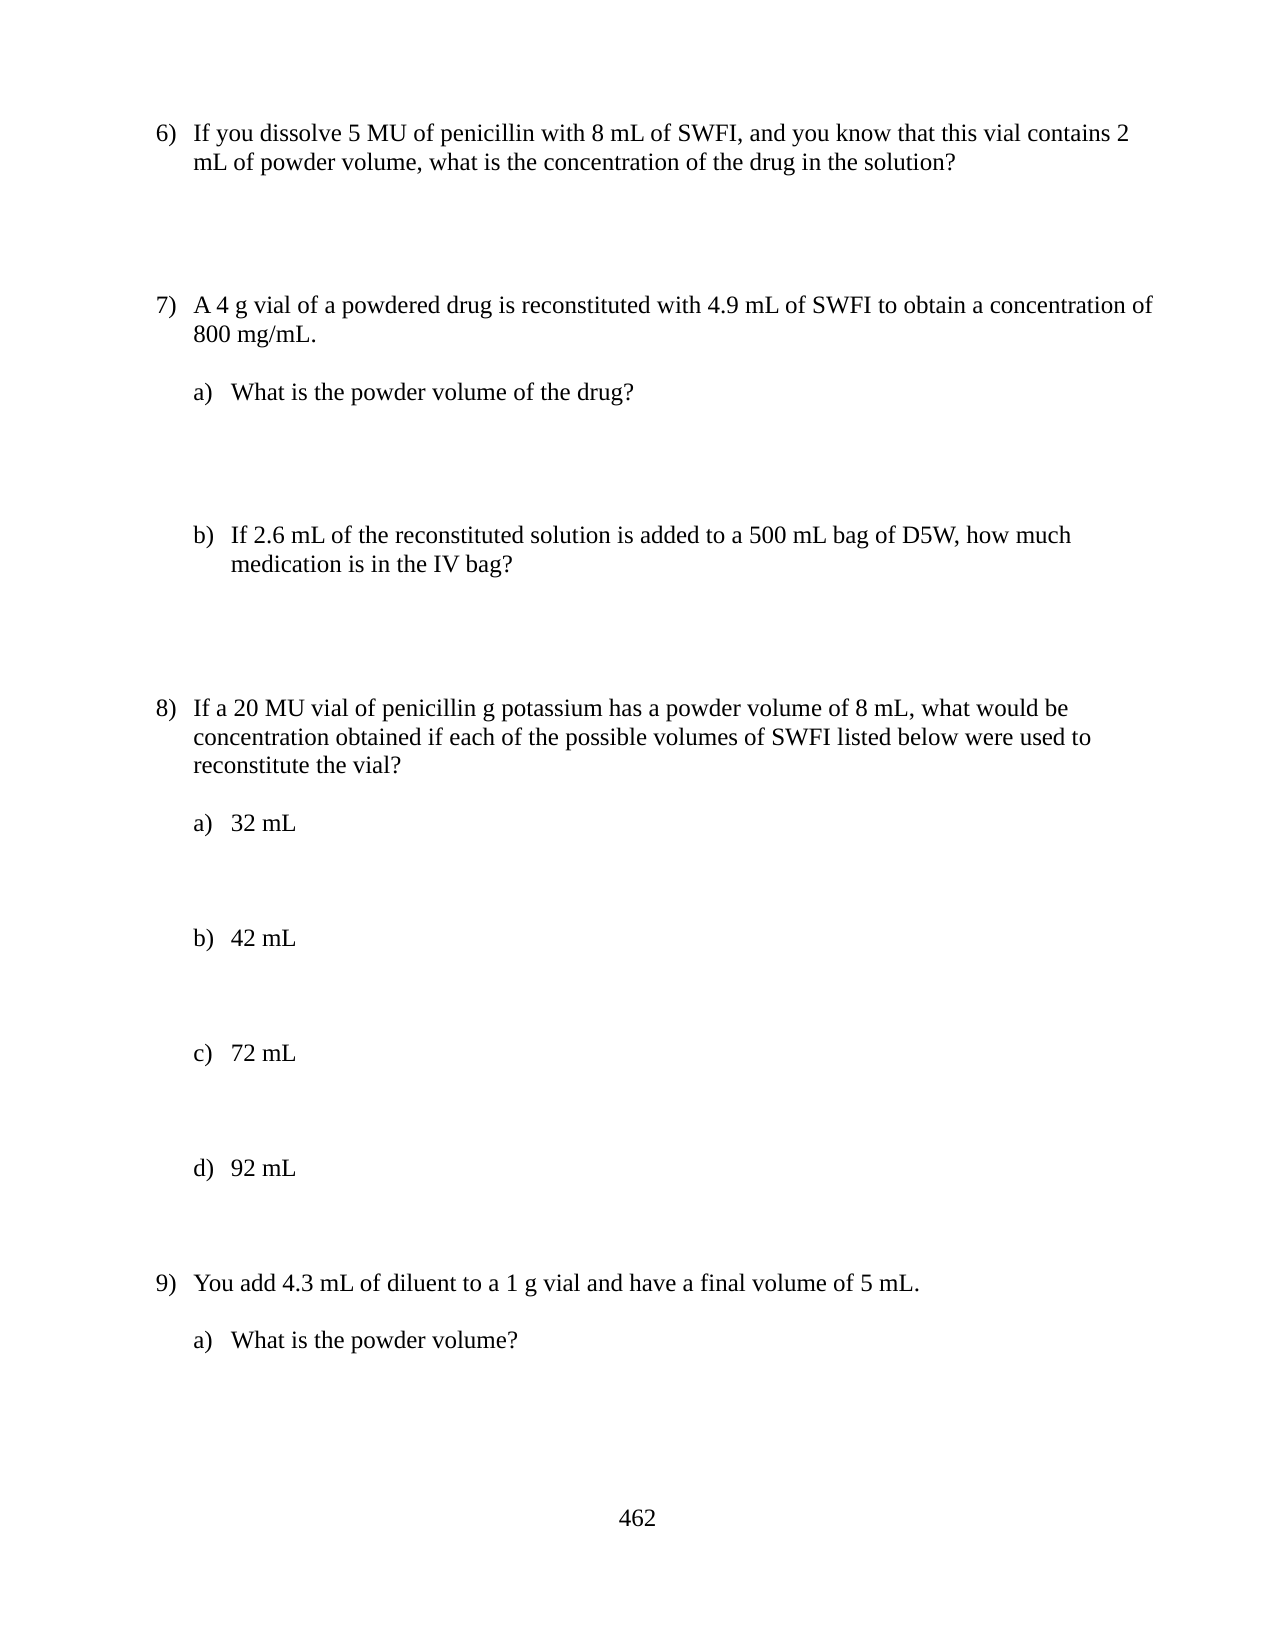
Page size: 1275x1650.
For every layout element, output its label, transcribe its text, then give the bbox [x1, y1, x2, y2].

list 92 mL [193, 1153, 1157, 1182]
list If 2.6 mL of the reconstituted solution is added to a 500 mL bag of D5W, how much medication is in the IV bag? [193, 521, 1157, 578]
list If you dissolve 5 MU of penicillin with 8 mL of SWFI, and you know that this vial contains 2 mL of powder volume, what is the concentration of the drug in the solution? [156, 118, 1157, 176]
list If a 20 MU vial of penicillin g potassium has a powder volume of 8 mL, what would be concentration obtained if each of the possible volumes of SWFI listed below were used to reconstitute the vial? [156, 693, 1157, 779]
list What is the powder volume of the drug? [193, 377, 1157, 406]
list What is the powder volume? [193, 1326, 1157, 1354]
list 72 mL [193, 1038, 1157, 1067]
list 32 mL [193, 808, 1157, 837]
list 42 mL [193, 923, 1157, 952]
list You add 4.3 mL of diluent to a 1 g vial and have a final volume of 5 mL. [156, 1268, 1157, 1297]
list A 4 g vial of a powdered drug is reconstituted with 4.9 mL of SWFI to obtain a concentration of 800 mg/mL. [156, 291, 1157, 348]
